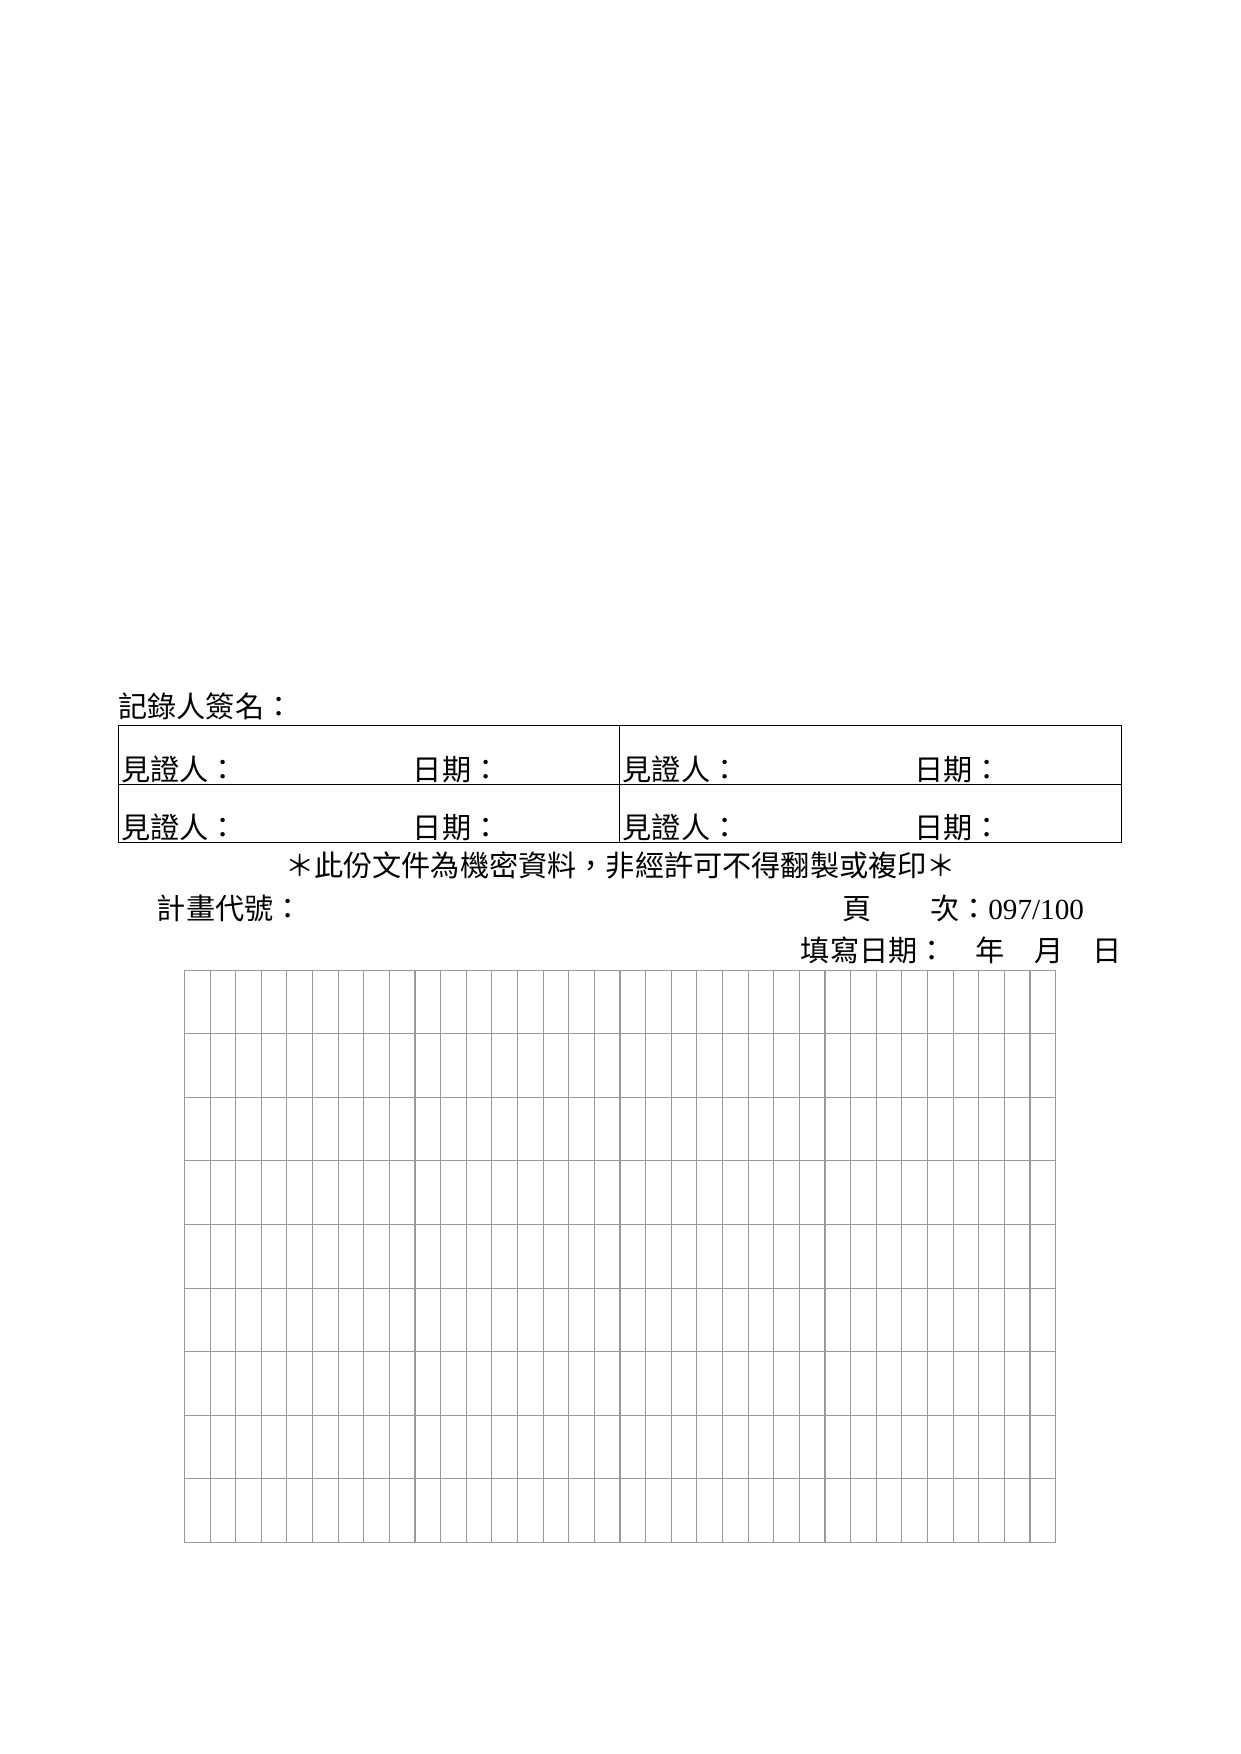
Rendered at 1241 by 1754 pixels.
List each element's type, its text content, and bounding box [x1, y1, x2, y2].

text 記錄人簽名： [118, 663, 1122, 725]
text ＊此份文件為機密資料，非經許可不得翻製或複印＊ 計畫代號： 頁 次：097/100 [118, 843, 1122, 927]
text 填寫日期： 年 月 日 [118, 927, 1122, 970]
